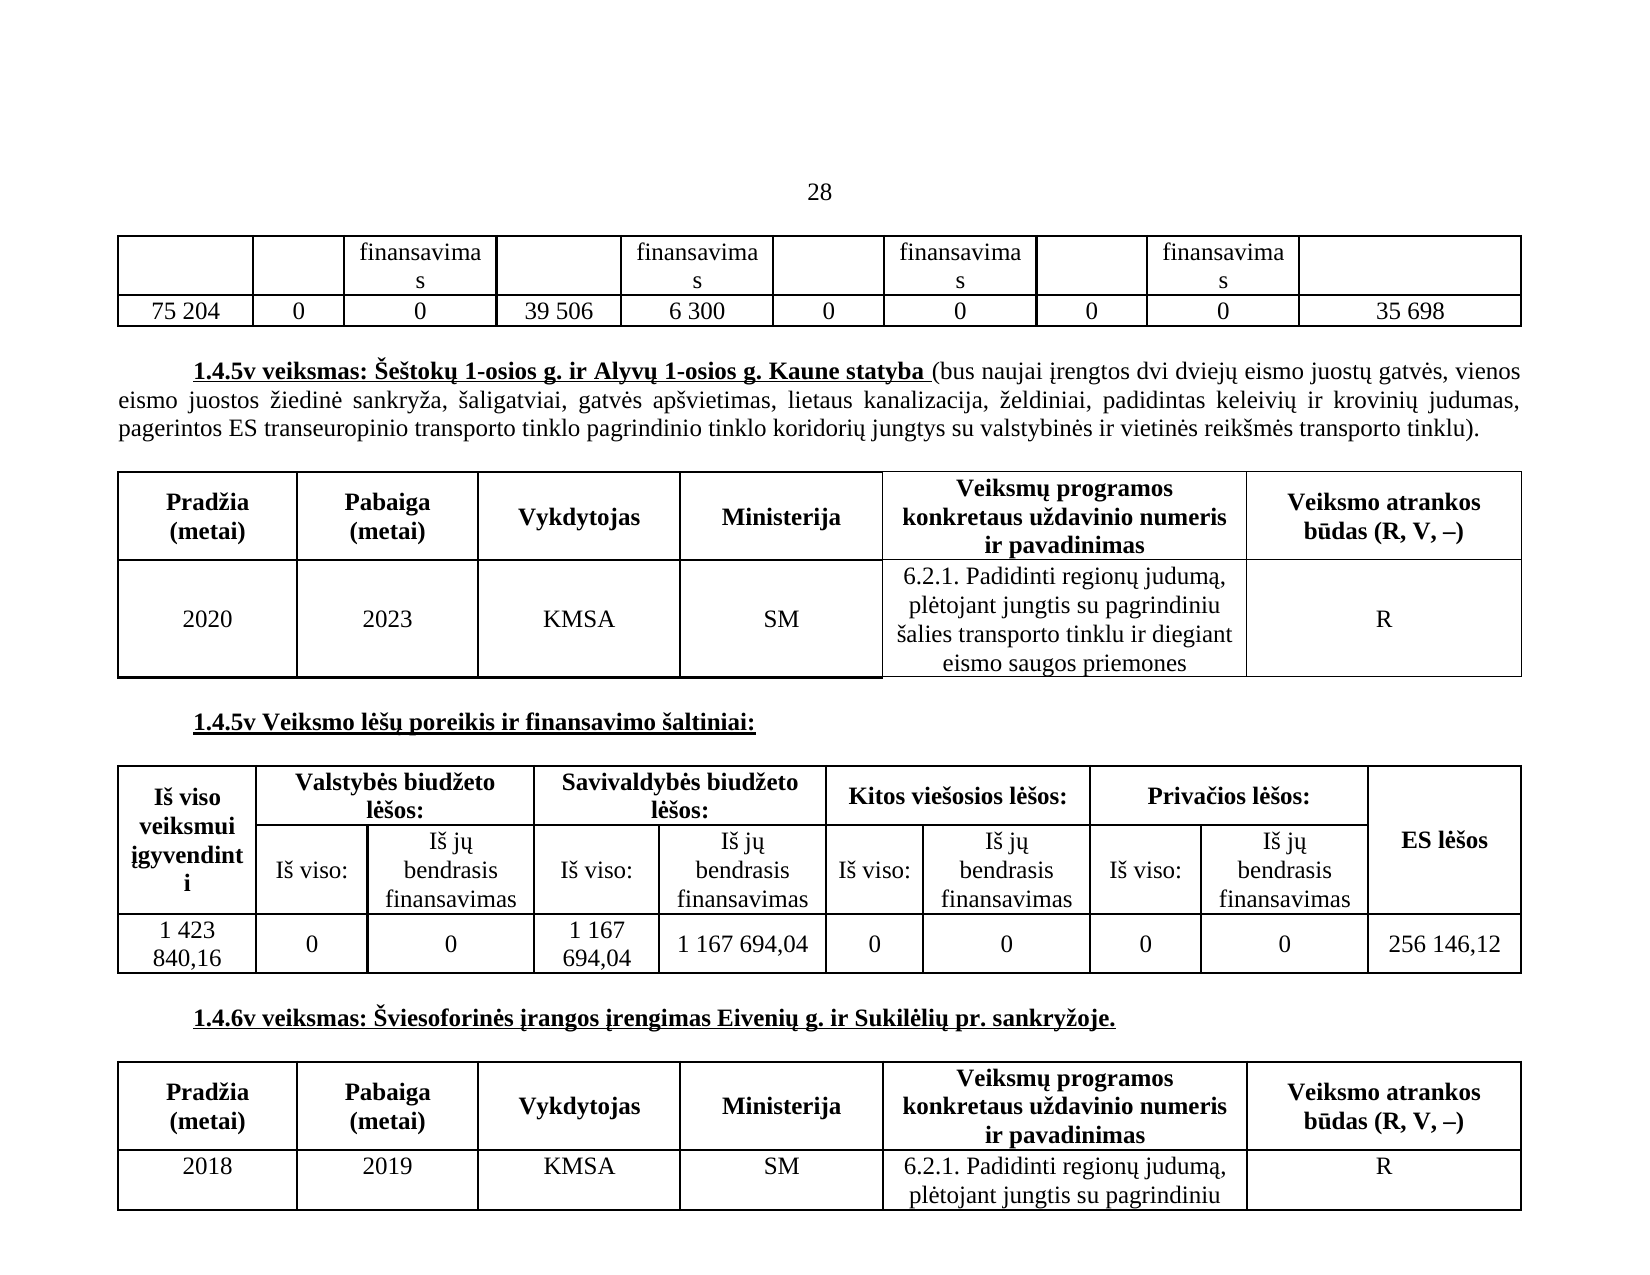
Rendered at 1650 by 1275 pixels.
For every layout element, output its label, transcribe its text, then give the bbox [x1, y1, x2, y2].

table_cell finansavimas [345, 237, 495, 294]
table_header Vykdytojas [479, 1063, 679, 1149]
table_cell 2023 [298, 561, 477, 676]
table_header Pradžia (metai) [119, 1063, 296, 1149]
table_cell [774, 237, 883, 294]
table_header Pabaiga (metai) [298, 473, 477, 559]
table_cell 2020 [119, 561, 296, 676]
table_header Valstybės biudžeto lėšos: [257, 767, 533, 824]
table_cell 0 [827, 915, 922, 972]
table_header Veiksmo atrankos būdas (R, V, –) [1248, 1063, 1520, 1149]
table_cell 0 [924, 915, 1089, 972]
table_cell Iš jų bendrasis finansavimas [660, 826, 825, 913]
table_cell 6 300 [622, 296, 772, 325]
table_cell 6.2.1. Padidinti regionų judumą, plėtojant jungtis su pagrindiniu [884, 1151, 1246, 1208]
table_header Iš viso veiksmui įgyvendinti [119, 767, 255, 913]
table_cell finansavimas [622, 237, 772, 294]
table_header Kitos viešosios lėšos: [827, 767, 1089, 824]
table_cell 0 [254, 296, 343, 325]
table_header ES lėšos [1369, 767, 1520, 913]
text 1.4.6v veiksmas: Šviesoforinės įrangos įrengimas Eivenių g. ir Sukilėlių pr. sankryžoje. [118, 1003, 1521, 1032]
table_cell [498, 237, 620, 294]
table_cell R [1247, 560, 1521, 676]
table_cell Iš jų bendrasis finansavimas [924, 826, 1089, 913]
table_cell 1 423 840,16 [119, 915, 255, 972]
table_header Pabaiga (metai) [298, 1063, 477, 1149]
table_cell 2018 [119, 1151, 296, 1208]
table_cell 39 506 [498, 296, 620, 325]
table_header Savivaldybės biudžeto lėšos: [535, 767, 825, 824]
table_cell [1038, 237, 1146, 294]
table_cell 1 167 694,04 [535, 915, 658, 972]
table_cell Iš jų bendrasis finansavimas [369, 826, 533, 913]
table_cell 0 [774, 296, 883, 325]
table_cell finansavimas [885, 237, 1035, 294]
table_cell 256 146,12 [1369, 915, 1520, 972]
table_cell 0 [1202, 915, 1367, 972]
table_header Veiksmo atrankos būdas (R, V, –) [1247, 472, 1521, 559]
table_header [1300, 237, 1520, 294]
text 1.4.5v Veiksmo lėšų poreikis ir finansavimo šaltiniai: [118, 707, 1521, 736]
table_cell Iš viso: [1091, 826, 1200, 913]
table_cell 0 [1148, 296, 1298, 325]
table_cell R [1248, 1151, 1520, 1208]
table_cell [254, 237, 343, 294]
table_cell Iš viso: [257, 826, 366, 913]
table_cell 35 698 [1300, 296, 1520, 325]
table_cell 6.2.1. Padidinti regionų judumą, plėtojant jungtis su pagrindiniu šalies transporto tinklu ir diegiant eismo saugos priemones [883, 560, 1246, 676]
table_cell 0 [369, 915, 533, 972]
table_cell KMSA [479, 1151, 679, 1208]
table_header Veiksmų programos konkretaus uždavinio numeris ir pavadinimas [884, 1063, 1246, 1149]
table_header Privačios lėšos: [1091, 767, 1367, 824]
table_cell KMSA [479, 561, 679, 676]
table_cell Iš jų bendrasis finansavimas [1202, 826, 1367, 913]
table_cell SM [681, 1151, 882, 1208]
table_cell 0 [1091, 915, 1200, 972]
table_header Veiksmų programos konkretaus uždavinio numeris ir pavadinimas [883, 472, 1246, 559]
table_cell 0 [257, 915, 366, 972]
table_cell 0 [1038, 296, 1146, 325]
table_cell Iš viso: [535, 826, 658, 913]
table_cell 75 204 [119, 296, 252, 325]
table_cell finansavimas [1148, 237, 1298, 294]
text 1.4.5v veiksmas: Šeštokų 1-osios g. ir Alyvų 1-osios g. Kaune statyba (bus naujai įrengtos dvi dviejų eismo juostų gatvės, vienos eismo juostos žiedinė sankryža, šaligatviai, gatvės apšvietimas, lietaus kanalizacija, želdiniai, padidintas keleivių ir krovinių judumas, pagerintos ES transeuropinio transporto tinklo pagrindinio tinklo koridorių jungtys su valstybinės ir vietinės reikšmės transporto tinklu). [118, 356, 1521, 442]
table_header Vykdytojas [479, 473, 679, 559]
table_cell SM [681, 561, 882, 676]
table_cell 0 [345, 296, 495, 325]
table_header Ministerija [681, 473, 882, 559]
table_header [119, 237, 252, 294]
table_cell 2019 [298, 1151, 477, 1208]
table_header Ministerija [681, 1063, 882, 1149]
table_cell 0 [885, 296, 1035, 325]
table_header Pradžia (metai) [119, 473, 296, 559]
table_cell Iš viso: [827, 826, 922, 913]
table_cell 1 167 694,04 [660, 915, 825, 972]
